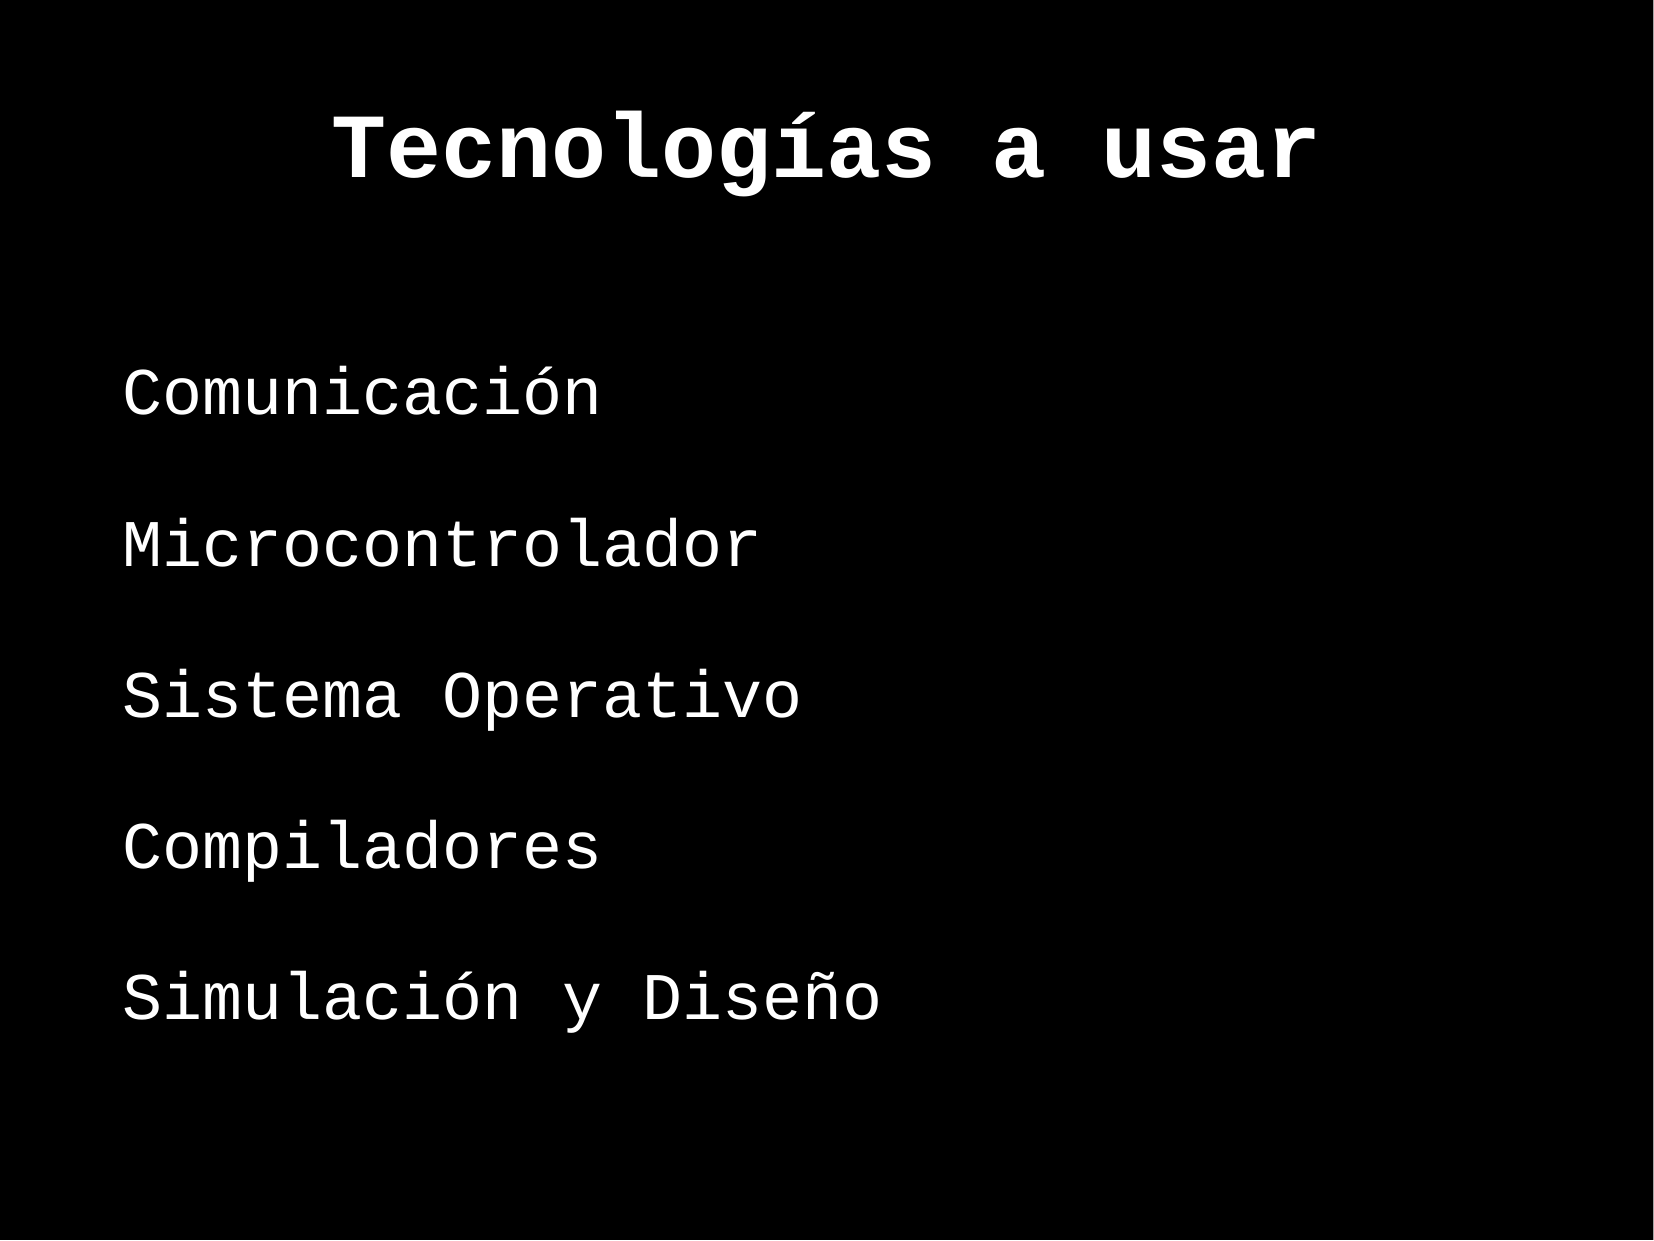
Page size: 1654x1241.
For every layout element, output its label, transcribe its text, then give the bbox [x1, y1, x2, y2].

subtitle Comunicación Microcontrolador Sistema Operativo Compiladores Simulación y Diseño [82, 297, 1571, 1102]
title Tecnologías a usar [82, 49, 1571, 257]
